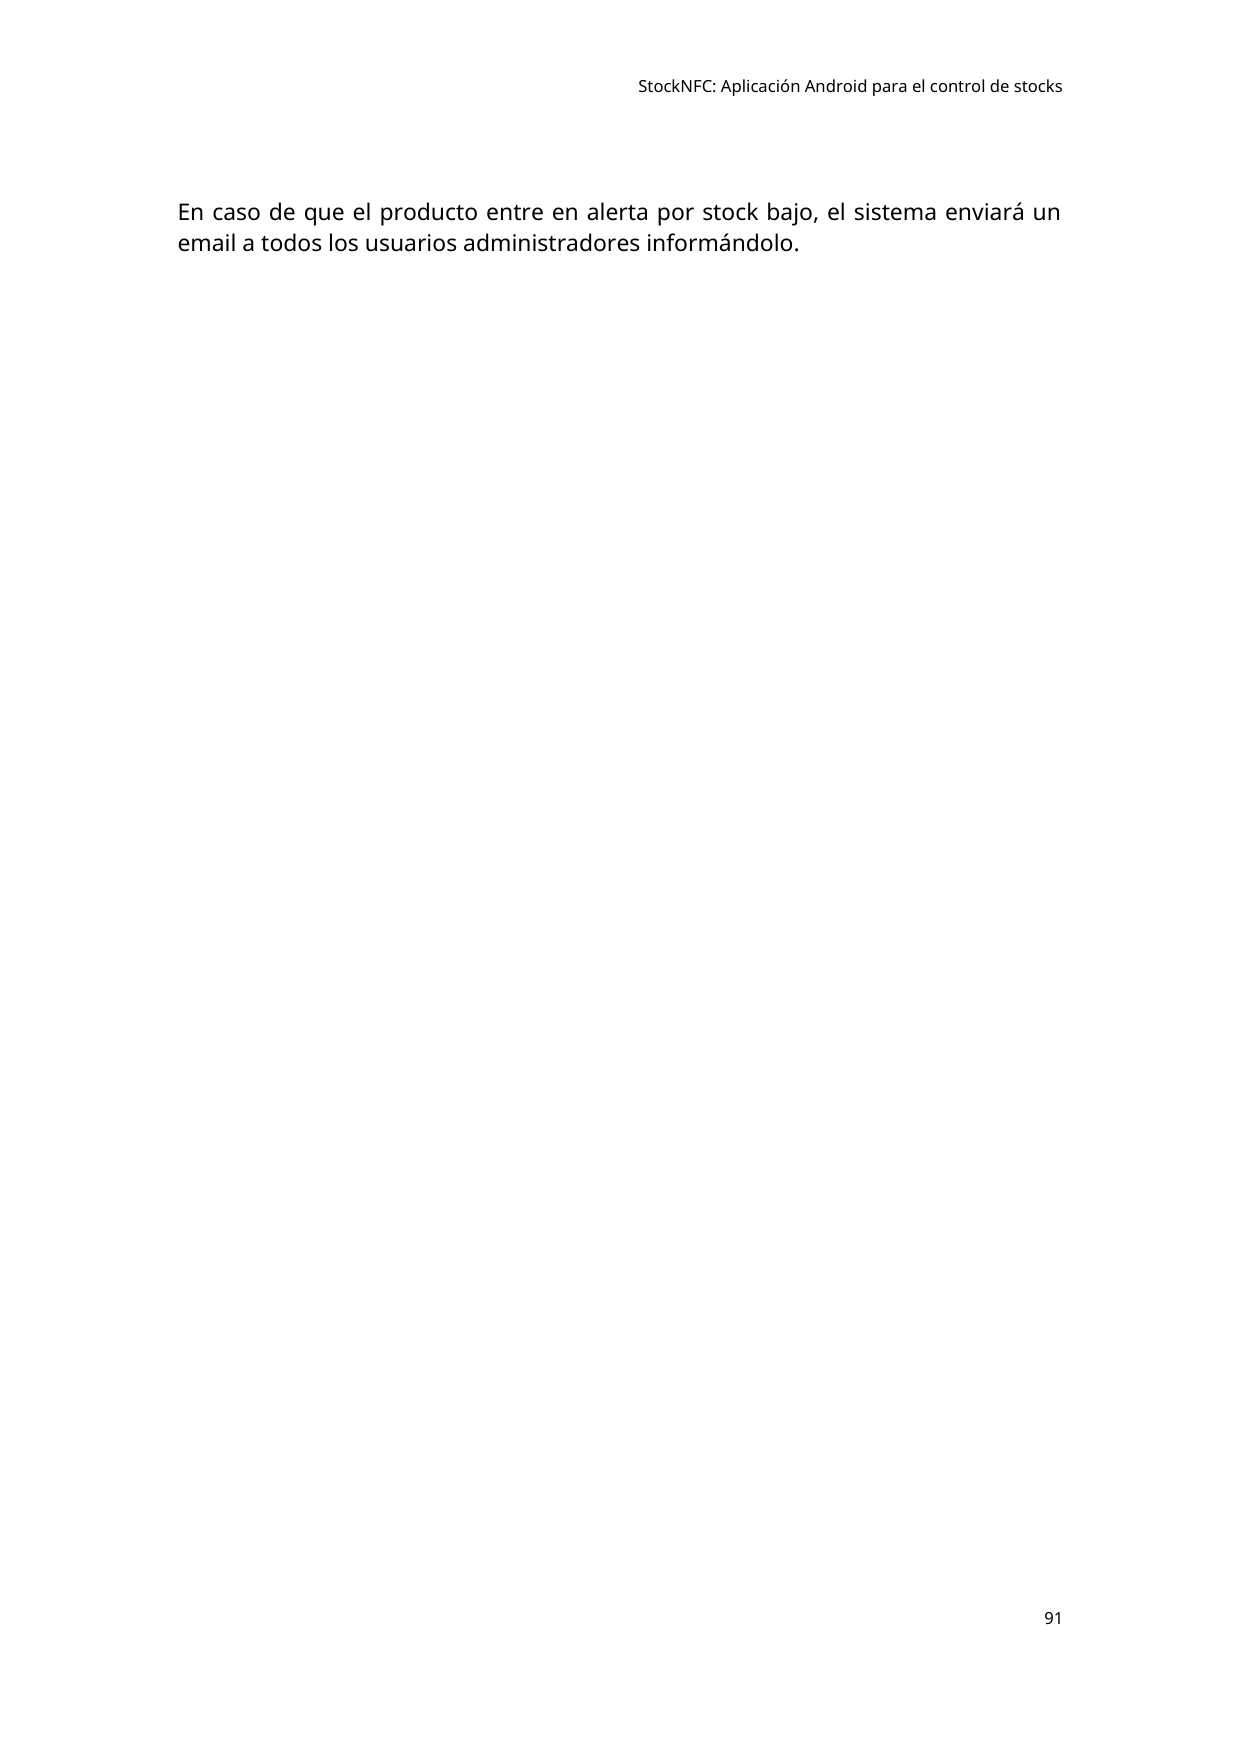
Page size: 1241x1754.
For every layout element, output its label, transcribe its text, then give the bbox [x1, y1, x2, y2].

text En caso de que el producto entre en alerta por stock bajo, el sistema enviará un email a todos los usuarios administradores informándolo. [177, 196, 1063, 258]
